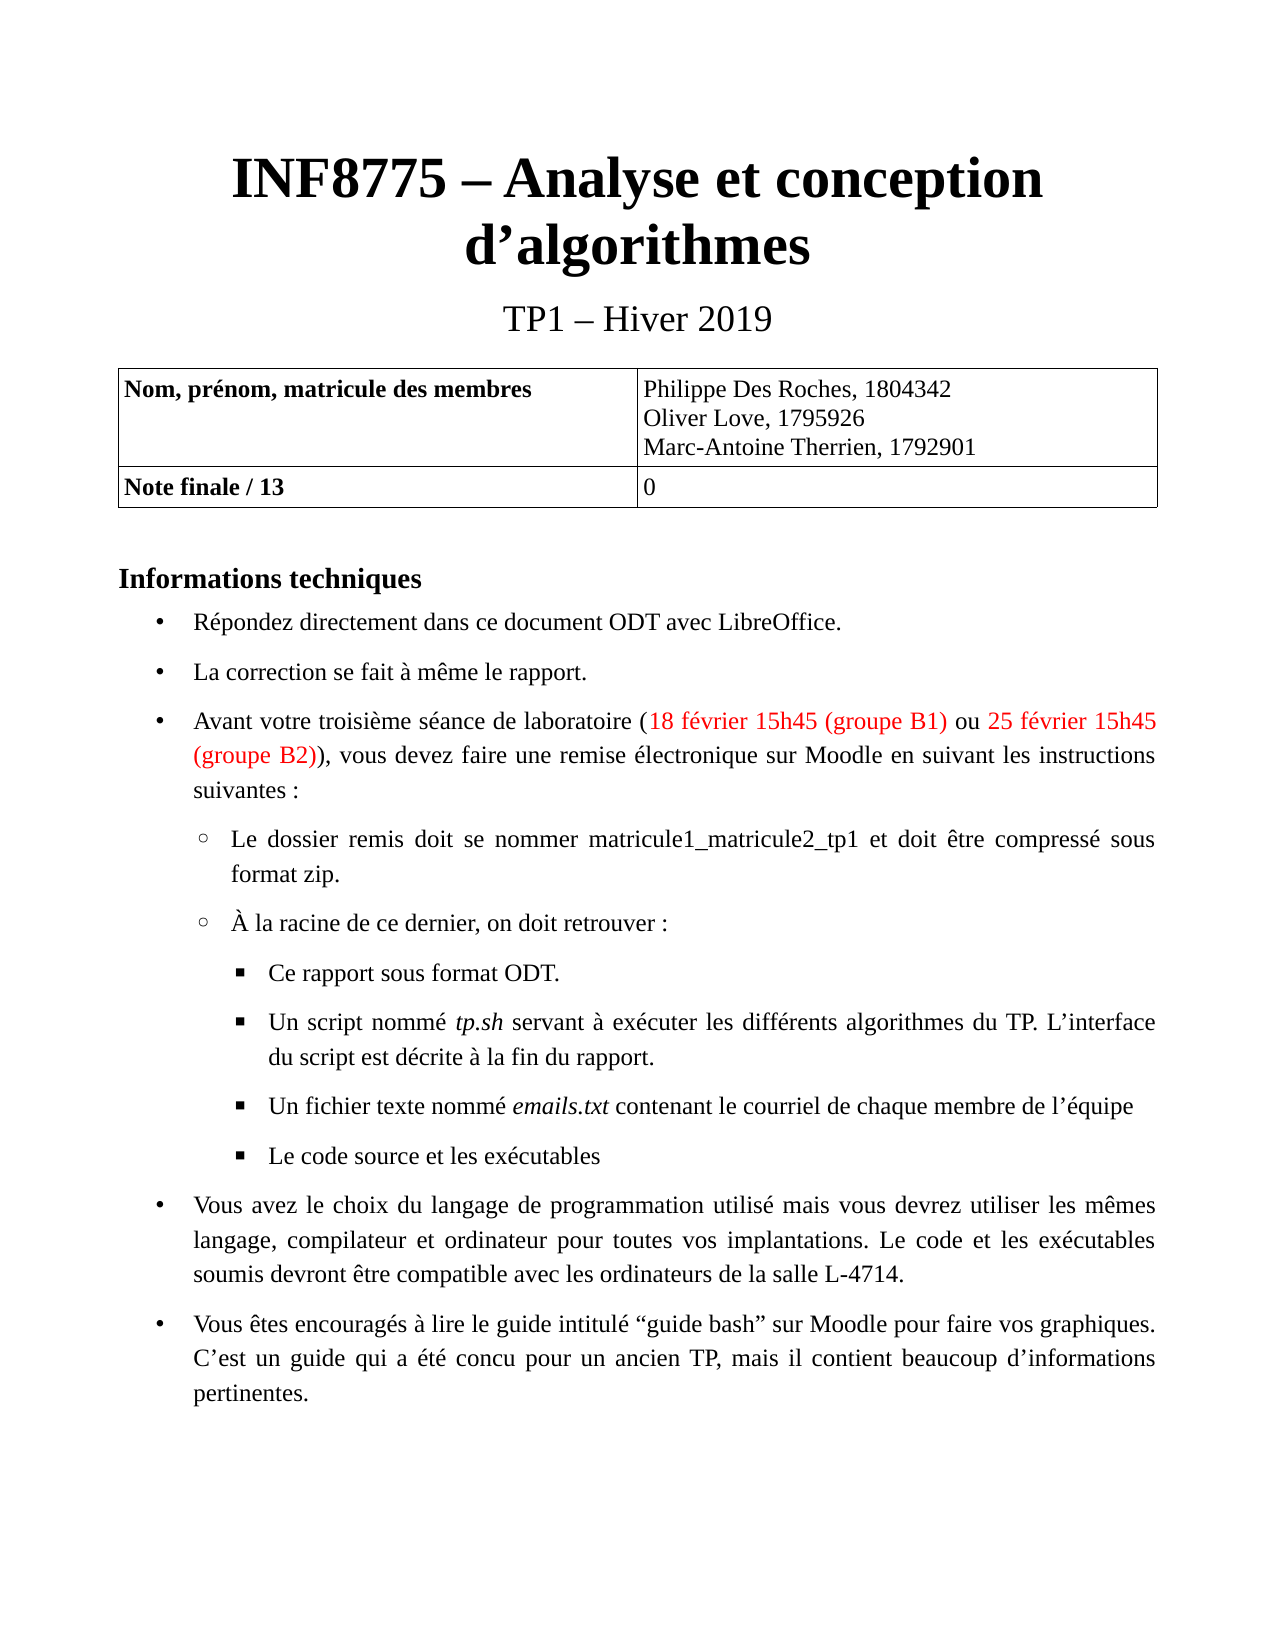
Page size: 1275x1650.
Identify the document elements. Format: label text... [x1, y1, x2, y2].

subtitle Informations techniques [118, 561, 1157, 595]
table_cell Note finale / 13 [119, 467, 637, 507]
list Un fichier texte nommé emails.txt contenant le courriel de chaque membre de l’équipe [231, 1091, 1157, 1120]
subtitle TP1 – Hiver 2019 [118, 296, 1157, 339]
list Vous avez le choix du langage de programmation utilisé mais vous devrez utiliser les mêmes langage, compilateur et ordinateur pour toutes vos implantations. Le code et les exécutables soumis devront être compatible avec les ordinateurs de la salle L-4714. [156, 1190, 1157, 1288]
list La correction se fait à même le rapport. [156, 657, 1157, 685]
list Répondez directement dans ce document ODT avec LibreOffice. [156, 607, 1157, 636]
list À la racine de ce dernier, on doit retrouver : [193, 908, 1157, 937]
list Ce rapport sous format ODT. [231, 958, 1157, 987]
list Vous êtes encouragés à lire le guide intitulé “guide bash” sur Moodle pour faire vos graphiques. C’est un guide qui a été concu pour un ancien TP, mais il contient beaucoup d’informations pertinentes. [156, 1309, 1157, 1407]
table_header Philippe Des Roches, 1804342 Oliver Love, 1795926 Marc-Antoine Therrien, 1792901 [638, 369, 1157, 466]
title INF8775 – Analyse et conception d’algorithmes [118, 143, 1157, 277]
table_header Nom, prénom, matricule des membres [119, 369, 637, 466]
list Avant votre troisième séance de laboratoire (18 février 15h45 (groupe B1) ou 25 février 15h45 (groupe B2)), vous devez faire une remise électronique sur Moodle en suivant les instructions suivantes : [156, 706, 1157, 804]
table_cell 0 [638, 467, 1157, 507]
list Le dossier remis doit se nommer matricule1_matricule2_tp1 et doit être compressé sous format zip. [193, 824, 1157, 888]
list Un script nommé tp.sh servant à exécuter les différents algorithmes du TP. L’interface du script est décrite à la fin du rapport. [231, 1007, 1157, 1071]
list Le code source et les exécutables [231, 1141, 1157, 1170]
